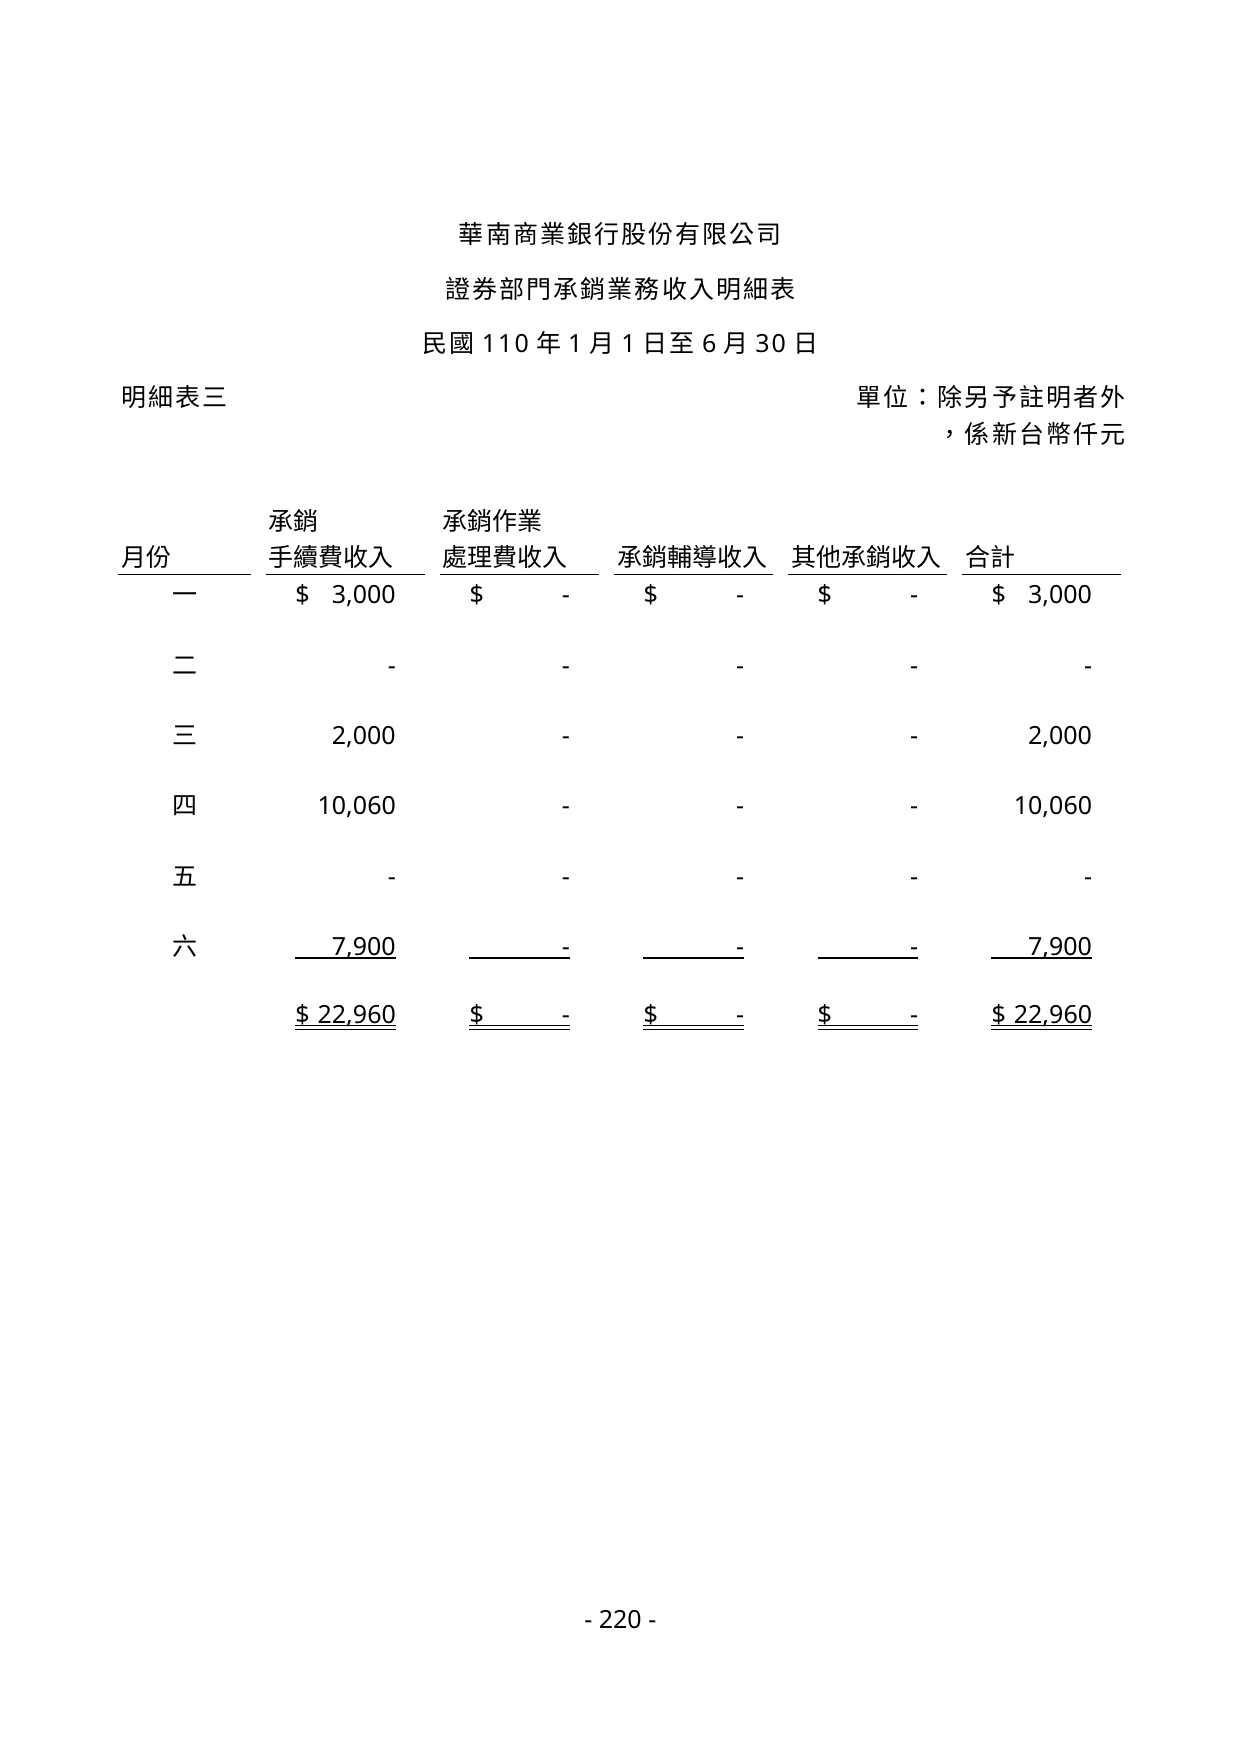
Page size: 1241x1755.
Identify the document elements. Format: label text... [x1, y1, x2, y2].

table_cell [425, 574, 440, 611]
table_cell [773, 963, 788, 997]
table_cell [251, 822, 266, 856]
table_cell [599, 893, 614, 926]
table_cell [440, 963, 599, 997]
table_cell - [440, 716, 599, 752]
table_cell - [440, 645, 599, 681]
table_cell [773, 611, 788, 645]
table_cell [251, 611, 266, 645]
table_cell [251, 786, 266, 822]
table_cell [947, 645, 962, 681]
table_header 承銷 手續費收入 [266, 501, 425, 574]
table_cell [440, 893, 599, 926]
table_cell [614, 963, 773, 997]
table_cell [425, 997, 440, 1031]
table_cell [440, 681, 599, 716]
table_cell [251, 574, 266, 611]
table_cell [118, 963, 251, 997]
table_cell 7,900 [962, 926, 1121, 963]
table_header [773, 501, 788, 574]
table_cell [599, 645, 614, 681]
table_cell [251, 963, 266, 997]
table_header [599, 501, 614, 574]
table_header [425, 501, 440, 574]
table_cell [266, 963, 425, 997]
table_cell [788, 822, 947, 856]
table_cell [599, 997, 614, 1031]
table_cell [118, 822, 251, 856]
table_cell 2,000 [266, 716, 425, 752]
table_cell [947, 822, 962, 856]
table_cell [251, 856, 266, 892]
table_cell [962, 963, 1121, 997]
table_cell $ 22,960 [962, 997, 1121, 1031]
table_cell $ - [614, 575, 773, 611]
table_cell [962, 752, 1121, 786]
table_cell [425, 786, 440, 822]
table_cell [614, 611, 773, 645]
text 華南商業銀行股份有限公司 [118, 215, 1122, 251]
table_cell [947, 997, 962, 1031]
table_header [251, 501, 266, 574]
table_cell [251, 681, 266, 716]
table_cell [947, 716, 962, 752]
table_cell [773, 645, 788, 681]
table_cell [599, 574, 614, 611]
table_header 承銷作業 處理費收入 [440, 501, 599, 574]
table_cell [947, 681, 962, 716]
table_cell [599, 822, 614, 856]
table_cell [425, 681, 440, 716]
table_cell [788, 681, 947, 716]
table_cell - [788, 645, 947, 681]
table_cell [440, 752, 599, 786]
table_cell - [614, 926, 773, 963]
table_cell [425, 645, 440, 681]
table_cell [962, 611, 1121, 645]
table_cell $ 3,000 [962, 575, 1121, 611]
table_cell [947, 963, 962, 997]
table_cell - [614, 645, 773, 681]
table_cell [266, 681, 425, 716]
table_cell $ - [788, 997, 947, 1031]
table_cell 7,900 [266, 926, 425, 963]
text 民國110年1月1日至6月30日 [118, 323, 1122, 360]
table_cell [947, 893, 962, 926]
table_cell [599, 963, 614, 997]
table_cell [599, 752, 614, 786]
table_cell 10,060 [266, 786, 425, 822]
table_cell [773, 856, 788, 892]
table_cell [599, 681, 614, 716]
table_cell [773, 893, 788, 926]
text 證券部門承銷業務收入明細表 [118, 269, 1122, 305]
table_cell [614, 681, 773, 716]
table_cell $ - [614, 997, 773, 1031]
table_cell [440, 822, 599, 856]
table_cell - [614, 716, 773, 752]
table_cell [947, 574, 962, 611]
table_cell [947, 752, 962, 786]
table_cell [947, 926, 962, 963]
table_cell [773, 716, 788, 752]
table_cell [251, 997, 266, 1031]
table_cell [773, 786, 788, 822]
table_cell [599, 716, 614, 752]
table_cell [251, 645, 266, 681]
table_cell [266, 752, 425, 786]
table_cell - [266, 856, 425, 892]
table_cell [599, 856, 614, 892]
table_cell $ - [440, 575, 599, 611]
table_header 明細表三 [118, 378, 623, 450]
table_cell [251, 716, 266, 752]
table_cell [947, 786, 962, 822]
table_cell [425, 893, 440, 926]
table_cell $ 22,960 [266, 997, 425, 1031]
table_cell [425, 856, 440, 892]
table_cell [599, 926, 614, 963]
table_cell 五 [118, 856, 251, 892]
table_cell [599, 611, 614, 645]
table_cell [251, 752, 266, 786]
table_cell [614, 822, 773, 856]
table_cell [773, 752, 788, 786]
table_cell $ - [788, 575, 947, 611]
table_cell - [788, 926, 947, 963]
table_cell - [440, 786, 599, 822]
table_header 單位：除另予註明者外 ，係新台幣仟元 [623, 378, 1128, 450]
table_cell [425, 716, 440, 752]
table_cell [425, 752, 440, 786]
table_cell [947, 611, 962, 645]
table_cell [773, 681, 788, 716]
table_cell [773, 822, 788, 856]
table_cell [118, 681, 251, 716]
table_cell - [788, 786, 947, 822]
table_cell 四 [118, 786, 251, 822]
table_cell - [962, 645, 1121, 681]
table_cell [614, 893, 773, 926]
table_cell [614, 752, 773, 786]
table_header 合計 [962, 501, 1121, 574]
table_cell [788, 963, 947, 997]
table_cell 10,060 [962, 786, 1121, 822]
table_cell - [440, 856, 599, 892]
table_cell [266, 611, 425, 645]
table_cell [266, 822, 425, 856]
table_cell 2,000 [962, 716, 1121, 752]
table_cell [118, 611, 251, 645]
table_cell [773, 926, 788, 963]
table_cell [118, 893, 251, 926]
table_cell [788, 893, 947, 926]
table_cell [788, 611, 947, 645]
table_cell - [266, 645, 425, 681]
table_header 其他承銷收入 [788, 501, 947, 574]
table_cell - [962, 856, 1121, 892]
table_cell [440, 611, 599, 645]
table_cell $ - [440, 997, 599, 1031]
table_header 承銷輔導收入 [614, 501, 773, 574]
table_cell - [788, 716, 947, 752]
table_cell [425, 963, 440, 997]
table_cell 一 [118, 575, 251, 611]
table_cell [947, 856, 962, 892]
table_cell - [614, 856, 773, 892]
table_cell [425, 611, 440, 645]
table_cell [788, 752, 947, 786]
table_cell - [788, 856, 947, 892]
table_header 月份 [118, 501, 251, 574]
table_cell [599, 786, 614, 822]
table_cell [251, 926, 266, 963]
table_cell 二 [118, 645, 251, 681]
table_cell [962, 822, 1121, 856]
table_cell [118, 997, 251, 1031]
table_cell 六 [118, 926, 251, 963]
table_cell [773, 997, 788, 1031]
table_cell [773, 574, 788, 611]
table_cell - [440, 926, 599, 963]
table_cell $ 3,000 [266, 575, 425, 611]
table_header [947, 501, 962, 574]
table_cell [962, 893, 1121, 926]
table_cell [251, 893, 266, 926]
table_cell [962, 681, 1121, 716]
table_cell [425, 926, 440, 963]
table_cell 三 [118, 716, 251, 752]
table_cell - [614, 786, 773, 822]
table_cell [425, 822, 440, 856]
table_cell [118, 752, 251, 786]
table_cell [266, 893, 425, 926]
